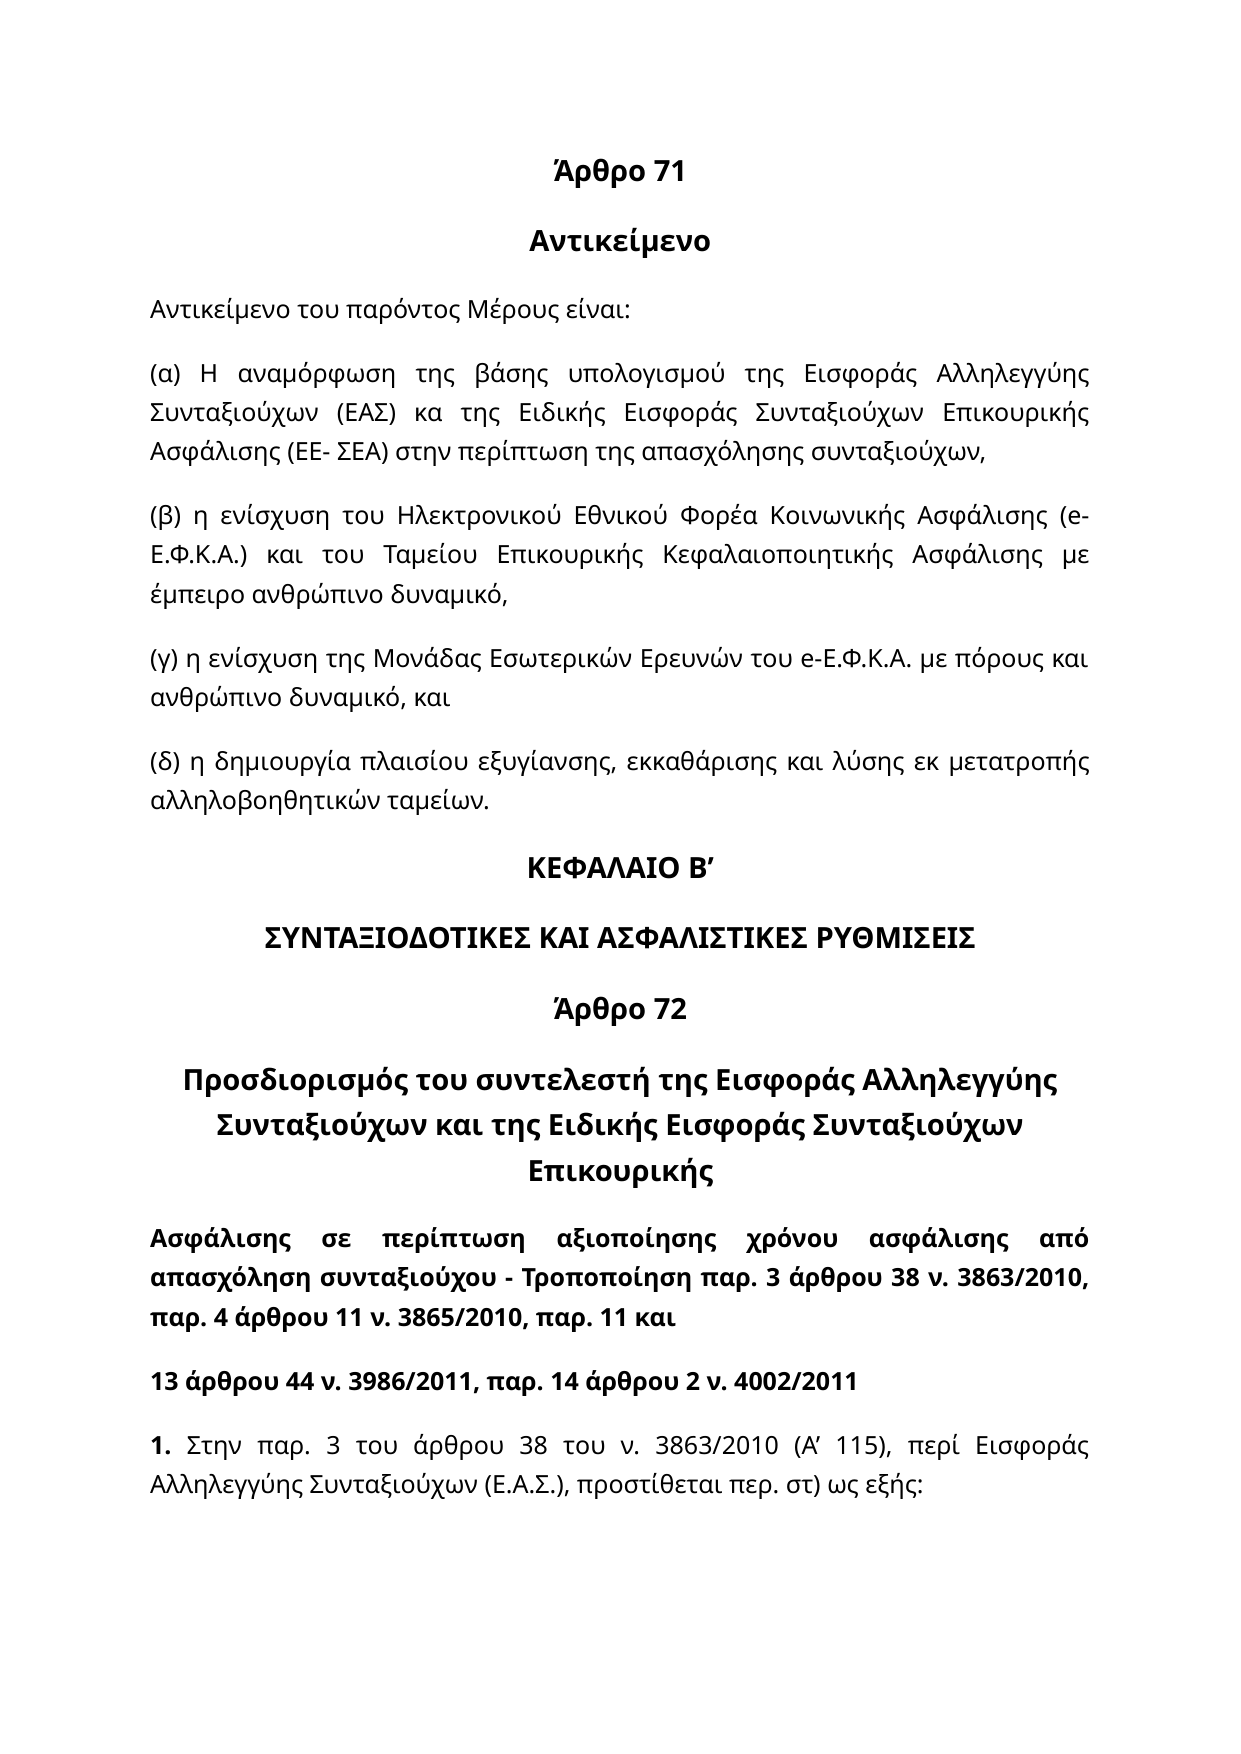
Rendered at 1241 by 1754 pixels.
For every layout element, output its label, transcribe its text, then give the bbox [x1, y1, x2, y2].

text Ασφάλισης σε περίπτωση αξιοποίησης χρόνου ασφάλισης από απασχόληση συνταξιούχου - Τροποποίηση παρ. 3 άρθρου 38 ν. 3863/2010, παρ. 4 άρθρου 11 ν. 3865/2010, παρ. 11 και [150, 1221, 1090, 1333]
subtitle ΚΕΦΑΛΑΙΟ Β’ [150, 847, 1090, 887]
text 1. Στην παρ. 3 του άρθρου 38 του ν. 3863/2010 (Α’ 115), περί Εισφοράς Αλληλεγγύης Συνταξιούχων (Ε.Α.Σ.), προστίθεται περ. στ) ως εξής: [150, 1427, 1090, 1501]
text (α) Η αναμόρφωση της βάσης υπολογισμού της Εισφοράς Αλληλεγγύης Συνταξιούχων (ΕΑΣ) κα της Ειδικής Εισφοράς Συνταξιούχων Επικουρικής Ασφάλισης (ΕΕ- ΣΕΑ) στην περίπτωση της απασχόλησης συνταξιούχων, [150, 355, 1090, 468]
subtitle Προσδιορισμός του συντελεστή της Εισφοράς Αλληλεγγύης Συνταξιούχων και της Ειδικής Εισφοράς Συνταξιούχων Επικουρικής [150, 1059, 1090, 1190]
text 13 άρθρου 44 ν. 3986/2011, παρ. 14 άρθρου 2 ν. 4002/2011 [150, 1363, 1090, 1397]
text (δ) η δημιουργία πλαισίου εξυγίανσης, εκκαθάρισης και λύσης εκ μετατροπής αλληλοβοηθητικών ταμείων. [150, 744, 1090, 817]
subtitle ΣΥΝΤΑΞΙΟΔΟΤΙΚΕΣ ΚΑΙ ΑΣΦΑΛΙΣΤΙΚΕΣ ΡΥΘΜΙΣΕΙΣ [150, 918, 1090, 957]
text Αντικείμενο του παρόντος Μέρους είναι: [150, 291, 1090, 325]
text (β) η ενίσχυση του Ηλεκτρονικού Εθνικού Φορέα Κοινωνικής Ασφάλισης (e-Ε.Φ.Κ.Α.) και του Ταμείου Επικουρικής Κεφαλαιοποιητικής Ασφάλισης με έμπειρο ανθρώπινο δυναμικό, [150, 498, 1090, 610]
text (γ) η ενίσχυση της Μονάδας Εσωτερικών Ερευνών του e-Ε.Φ.Κ.Α. με πόρους και ανθρώπινο δυναμικό, και [150, 640, 1090, 714]
subtitle Αντικείμενο [150, 221, 1090, 260]
subtitle Άρθρο 72 [150, 988, 1090, 1028]
subtitle Άρθρο 71 [150, 150, 1090, 190]
